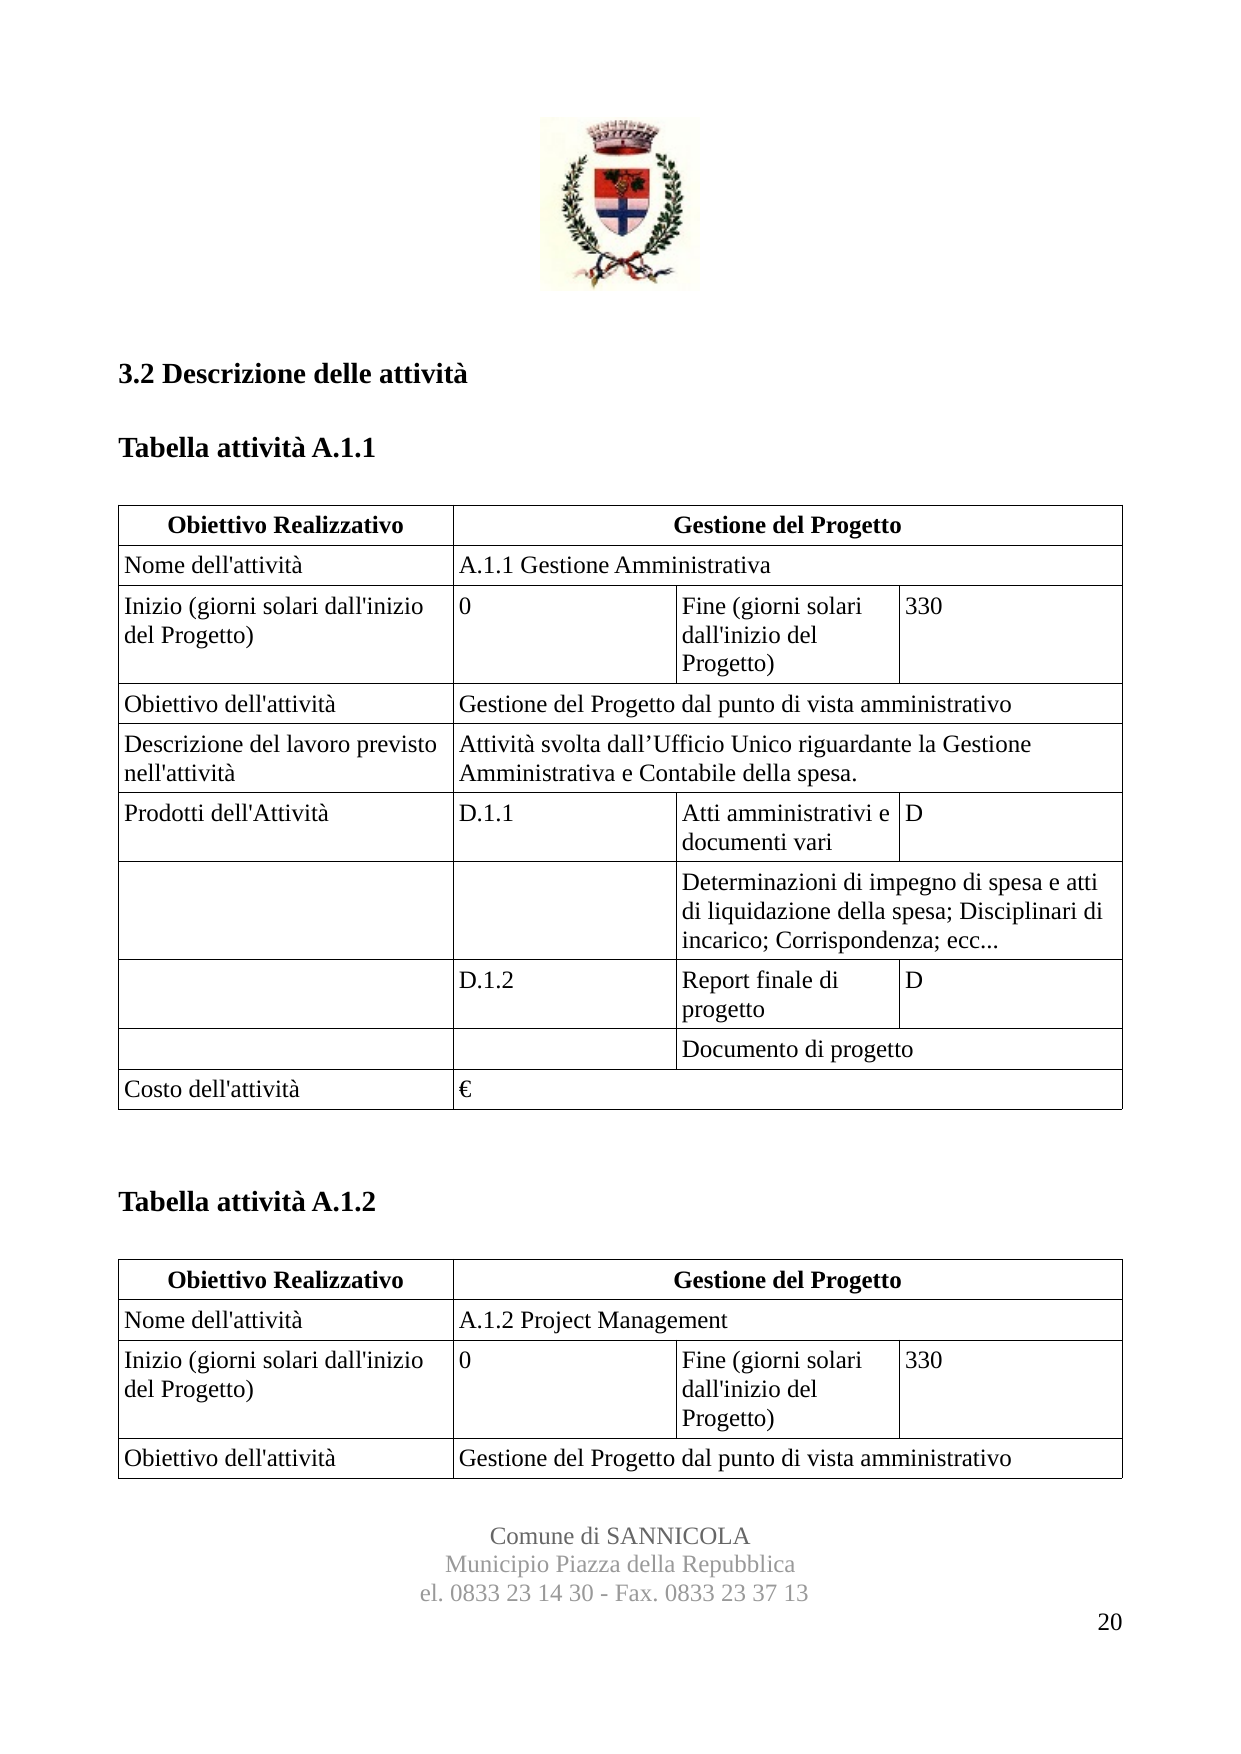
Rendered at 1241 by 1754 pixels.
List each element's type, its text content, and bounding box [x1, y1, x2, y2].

table_cell Atti amministrativi e documenti vari [677, 793, 899, 861]
table_cell D.1.2 [454, 960, 676, 1028]
table_cell D [900, 960, 1122, 1028]
table_header Gestione del Progetto [454, 506, 1122, 545]
table_cell Prodotti dell'Attività [119, 793, 453, 861]
table_cell Attività svolta dall’Ufficio Unico riguardante la Gestione Amministrativa e Contabile della spesa. [454, 724, 1122, 792]
table_cell Gestione del Progetto dal punto di vista amministrativo [454, 1439, 1122, 1478]
table_header Obiettivo Realizzativo [119, 506, 453, 545]
table_cell 330 [900, 586, 1122, 683]
table_cell Documento di progetto [677, 1029, 1122, 1068]
table_cell A.1.2 Project Management [454, 1300, 1122, 1339]
table_cell Fine (giorni solari dall'inizio del Progetto) [677, 586, 899, 683]
table_cell Inizio (giorni solari dall'inizio del Progetto) [119, 1341, 453, 1437]
text Tabella attività A.1.2 [118, 1184, 1122, 1218]
table_cell [119, 862, 453, 959]
table_cell [119, 1029, 453, 1068]
table_cell D [900, 793, 1122, 861]
text Tabella attività A.1.1 [118, 430, 1122, 464]
table_cell A.1.1 Gestione Amministrativa [454, 546, 1122, 585]
table_cell [454, 862, 676, 959]
table_cell Obiettivo dell'attività [119, 1439, 453, 1478]
table_cell € [454, 1070, 1122, 1109]
table_cell Nome dell'attività [119, 546, 453, 585]
table_cell Descrizione del lavoro previsto nell'attività [119, 724, 453, 792]
table_cell Obiettivo dell'attività [119, 684, 453, 723]
table_cell D.1.1 [454, 793, 676, 861]
table_cell Costo dell'attività [119, 1070, 453, 1109]
table_header Obiettivo Realizzativo [119, 1260, 453, 1299]
table_cell 330 [900, 1341, 1122, 1437]
table_cell 0 [454, 1341, 676, 1437]
table_cell [119, 960, 453, 1028]
table_header Gestione del Progetto [454, 1260, 1122, 1299]
table_cell Inizio (giorni solari dall'inizio del Progetto) [119, 586, 453, 683]
table_cell Fine (giorni solari dall'inizio del Progetto) [677, 1341, 899, 1437]
table_cell Report finale di progetto [677, 960, 899, 1028]
table_cell Determinazioni di impegno di spesa e atti di liquidazione della spesa; Disciplinari di incarico; Corrispondenza; ecc... [677, 862, 1122, 959]
picture [540, 117, 700, 291]
table_cell Nome dell'attività [119, 1300, 453, 1339]
table_cell 0 [454, 586, 676, 683]
table_cell [454, 1029, 676, 1068]
table_cell Gestione del Progetto dal punto di vista amministrativo [454, 684, 1122, 723]
text 3.2 Descrizione delle attività [118, 356, 1122, 389]
